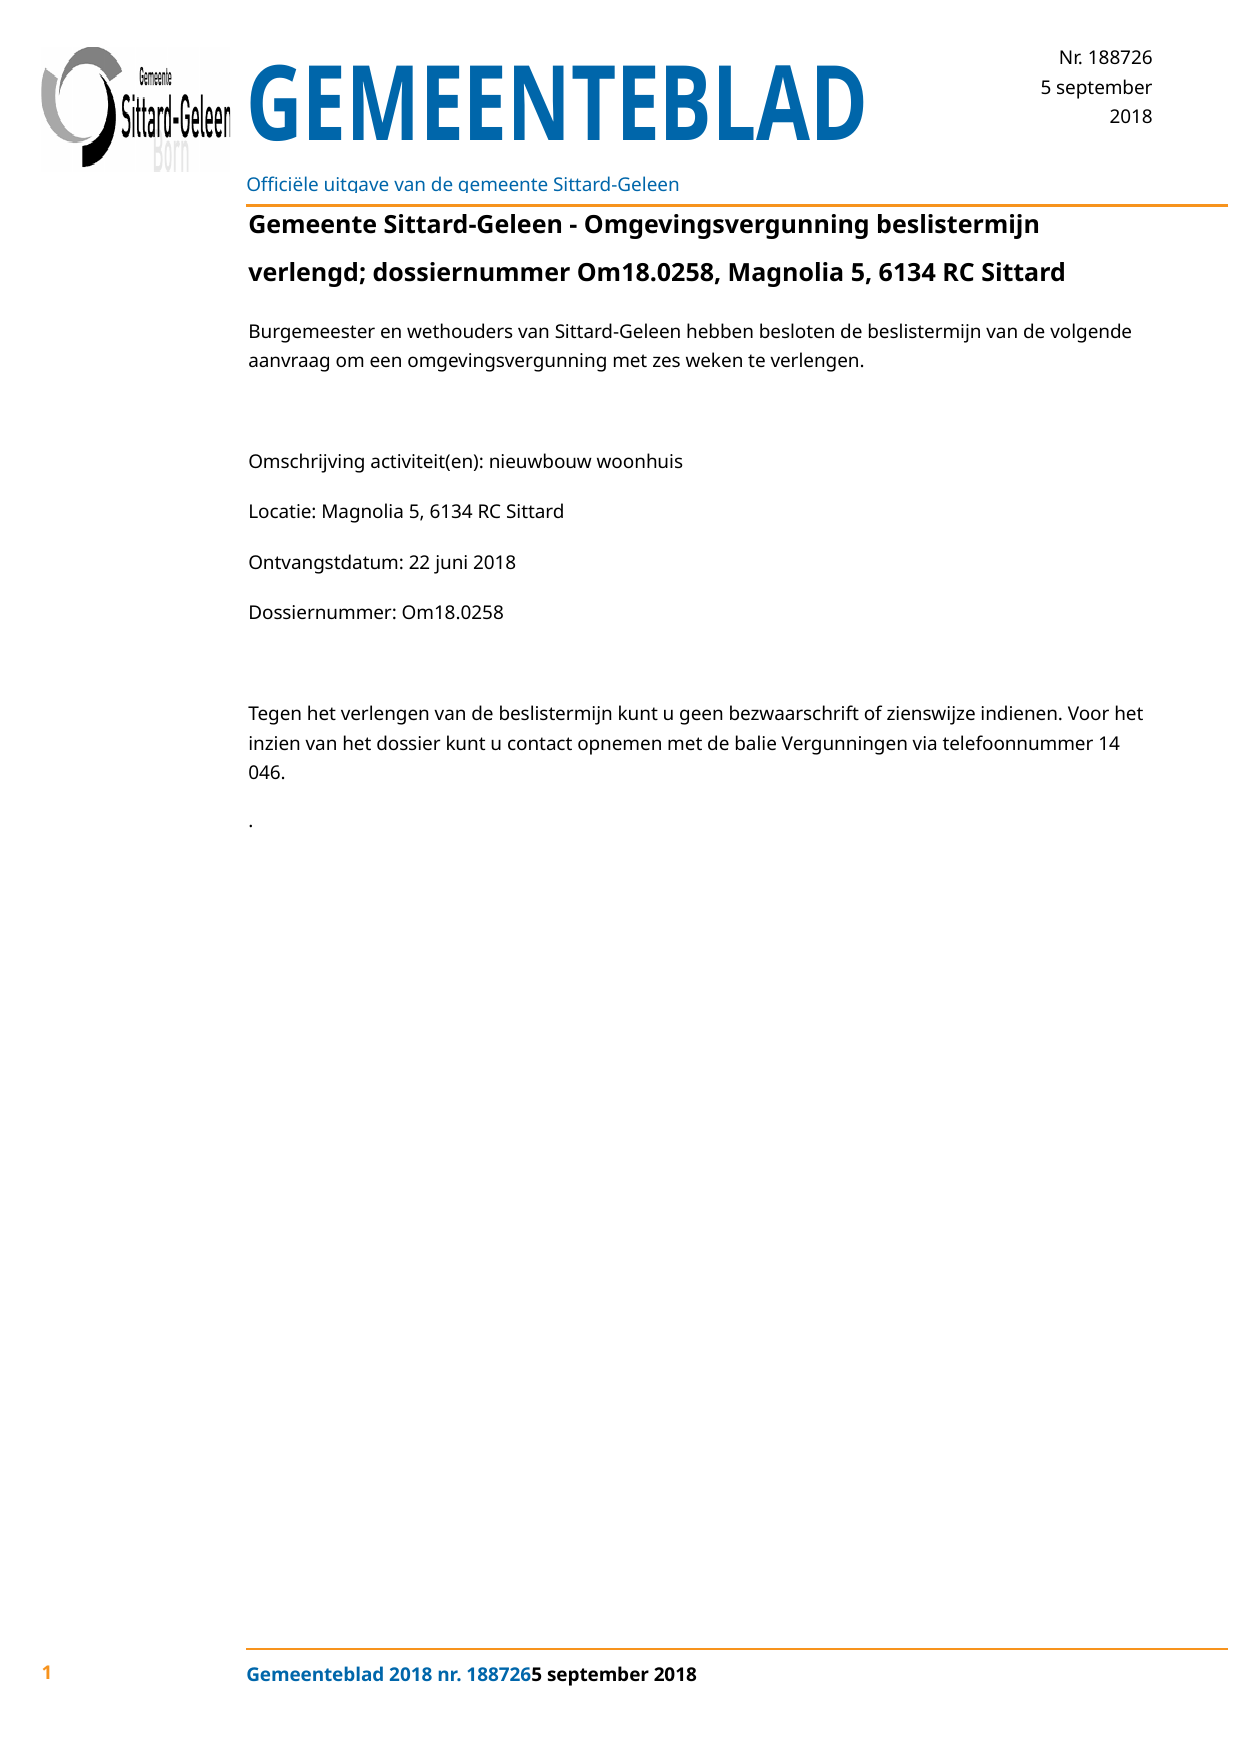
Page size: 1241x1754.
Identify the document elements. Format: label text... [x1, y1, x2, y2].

text Tegen het verlengen van de beslistermijn kunt u geen bezwaarschrift of zienswijze indienen. Voor het inzien van het dossier kunt u contact opnemen met de balie Vergunningen via telefoonnummer 14 046. [248, 700, 1152, 785]
text Ontvangstdatum: 22 juni 2018 [248, 549, 1152, 575]
text Dossiernummer: Om18.0258 [248, 599, 1152, 625]
text Gemeente Sittard-Geleen - Omgevingsvergunning beslistermijn verlengd; dossiernummer Om18.0258, Magnolia 5, 6134 RC Sittard [248, 207, 1152, 288]
text Burgemeester en wethouders van Sittard-Geleen hebben besloten de beslistermijn van de volgende aanvraag om een omgevingsvergunning met zes weken te verlengen. [248, 318, 1152, 373]
text Omschrijving activiteit(en): nieuwbouw woonhuis [248, 448, 1152, 474]
picture [41, 47, 231, 172]
text . [248, 807, 1152, 833]
text Locatie: Magnolia 5, 6134 RC Sittard [248, 499, 1152, 524]
